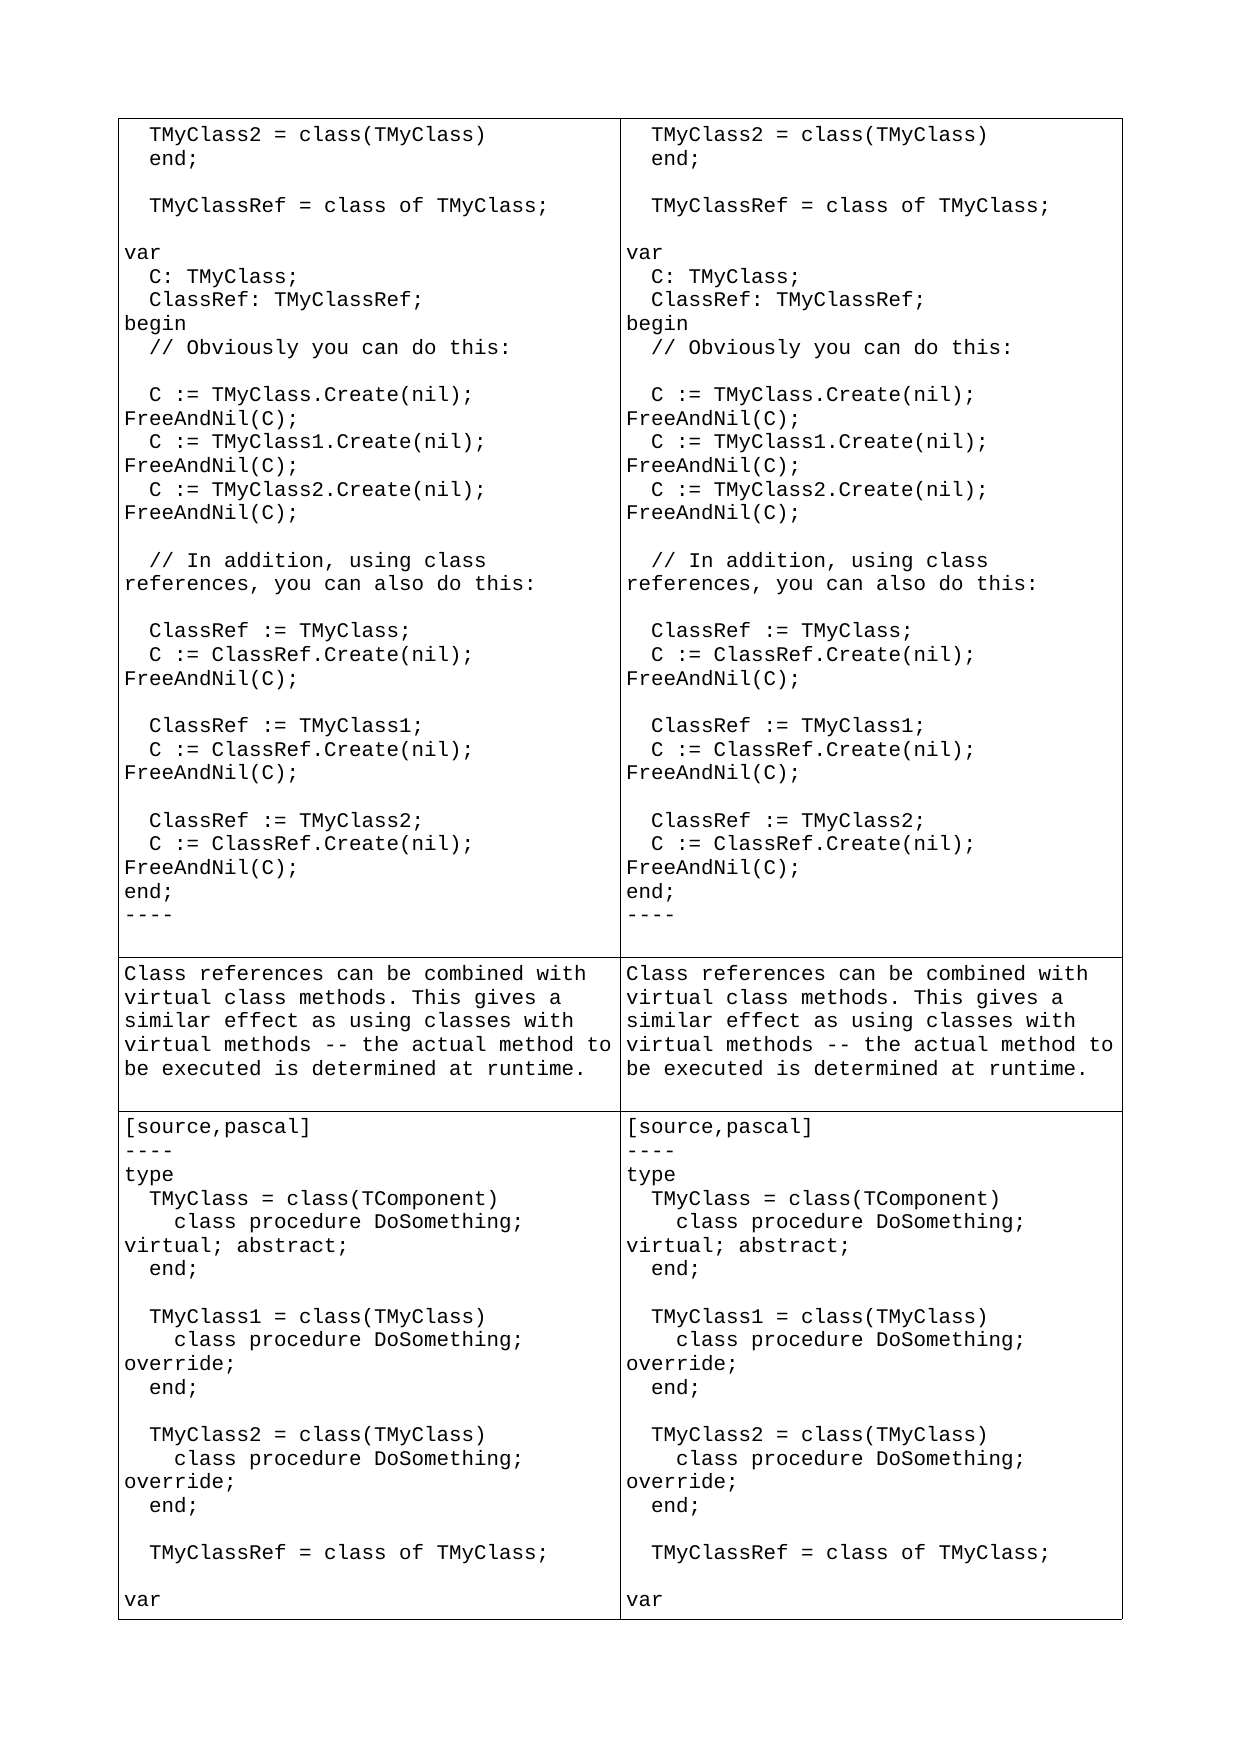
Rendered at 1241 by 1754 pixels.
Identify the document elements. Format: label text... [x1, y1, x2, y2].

table_cell TMyClass2 = class(TMyClass) end; TMyClassRef = class of TMyClass; var C: TMyClass; ClassRef: TMyClassRef; begin // Obviously you can do this: C := TMyClass.Create(nil); FreeAndNil(C); C := TMyClass1.Create(nil); FreeAndNil(C); C := TMyClass2.Create(nil); FreeAndNil(C); // In addition, using class references, you can also do this: ClassRef := TMyClass; C := ClassRef.Create(nil); FreeAndNil(C); ClassRef := TMyClass1; C := ClassRef.Create(nil); FreeAndNil(C); ClassRef := TMyClass2; C := ClassRef.Create(nil); FreeAndNil(C); end; ---- [119, 119, 620, 957]
table_cell Class references can be combined with virtual class methods. This gives a similar effect as using classes with virtual methods -- the actual method to be executed is determined at runtime. [119, 958, 620, 1111]
table_cell TMyClass2 = class(TMyClass) end; TMyClassRef = class of TMyClass; var C: TMyClass; ClassRef: TMyClassRef; begin // Obviously you can do this: C := TMyClass.Create(nil); FreeAndNil(C); C := TMyClass1.Create(nil); FreeAndNil(C); C := TMyClass2.Create(nil); FreeAndNil(C); // In addition, using class references, you can also do this: ClassRef := TMyClass; C := ClassRef.Create(nil); FreeAndNil(C); ClassRef := TMyClass1; C := ClassRef.Create(nil); FreeAndNil(C); ClassRef := TMyClass2; C := ClassRef.Create(nil); FreeAndNil(C); end; ---- [621, 119, 1122, 957]
table_cell [source,pascal] ---- type TMyClass = class(TComponent) class procedure DoSomething; virtual; abstract; end; TMyClass1 = class(TMyClass) class procedure DoSomething; override; end; TMyClass2 = class(TMyClass) class procedure DoSomething; override; end; TMyClassRef = class of TMyClass; var [621, 1112, 1122, 1619]
table_cell [source,pascal] ---- type TMyClass = class(TComponent) class procedure DoSomething; virtual; abstract; end; TMyClass1 = class(TMyClass) class procedure DoSomething; override; end; TMyClass2 = class(TMyClass) class procedure DoSomething; override; end; TMyClassRef = class of TMyClass; var [119, 1112, 620, 1619]
table_cell Class references can be combined with virtual class methods. This gives a similar effect as using classes with virtual methods -- the actual method to be executed is determined at runtime. [621, 958, 1122, 1111]
